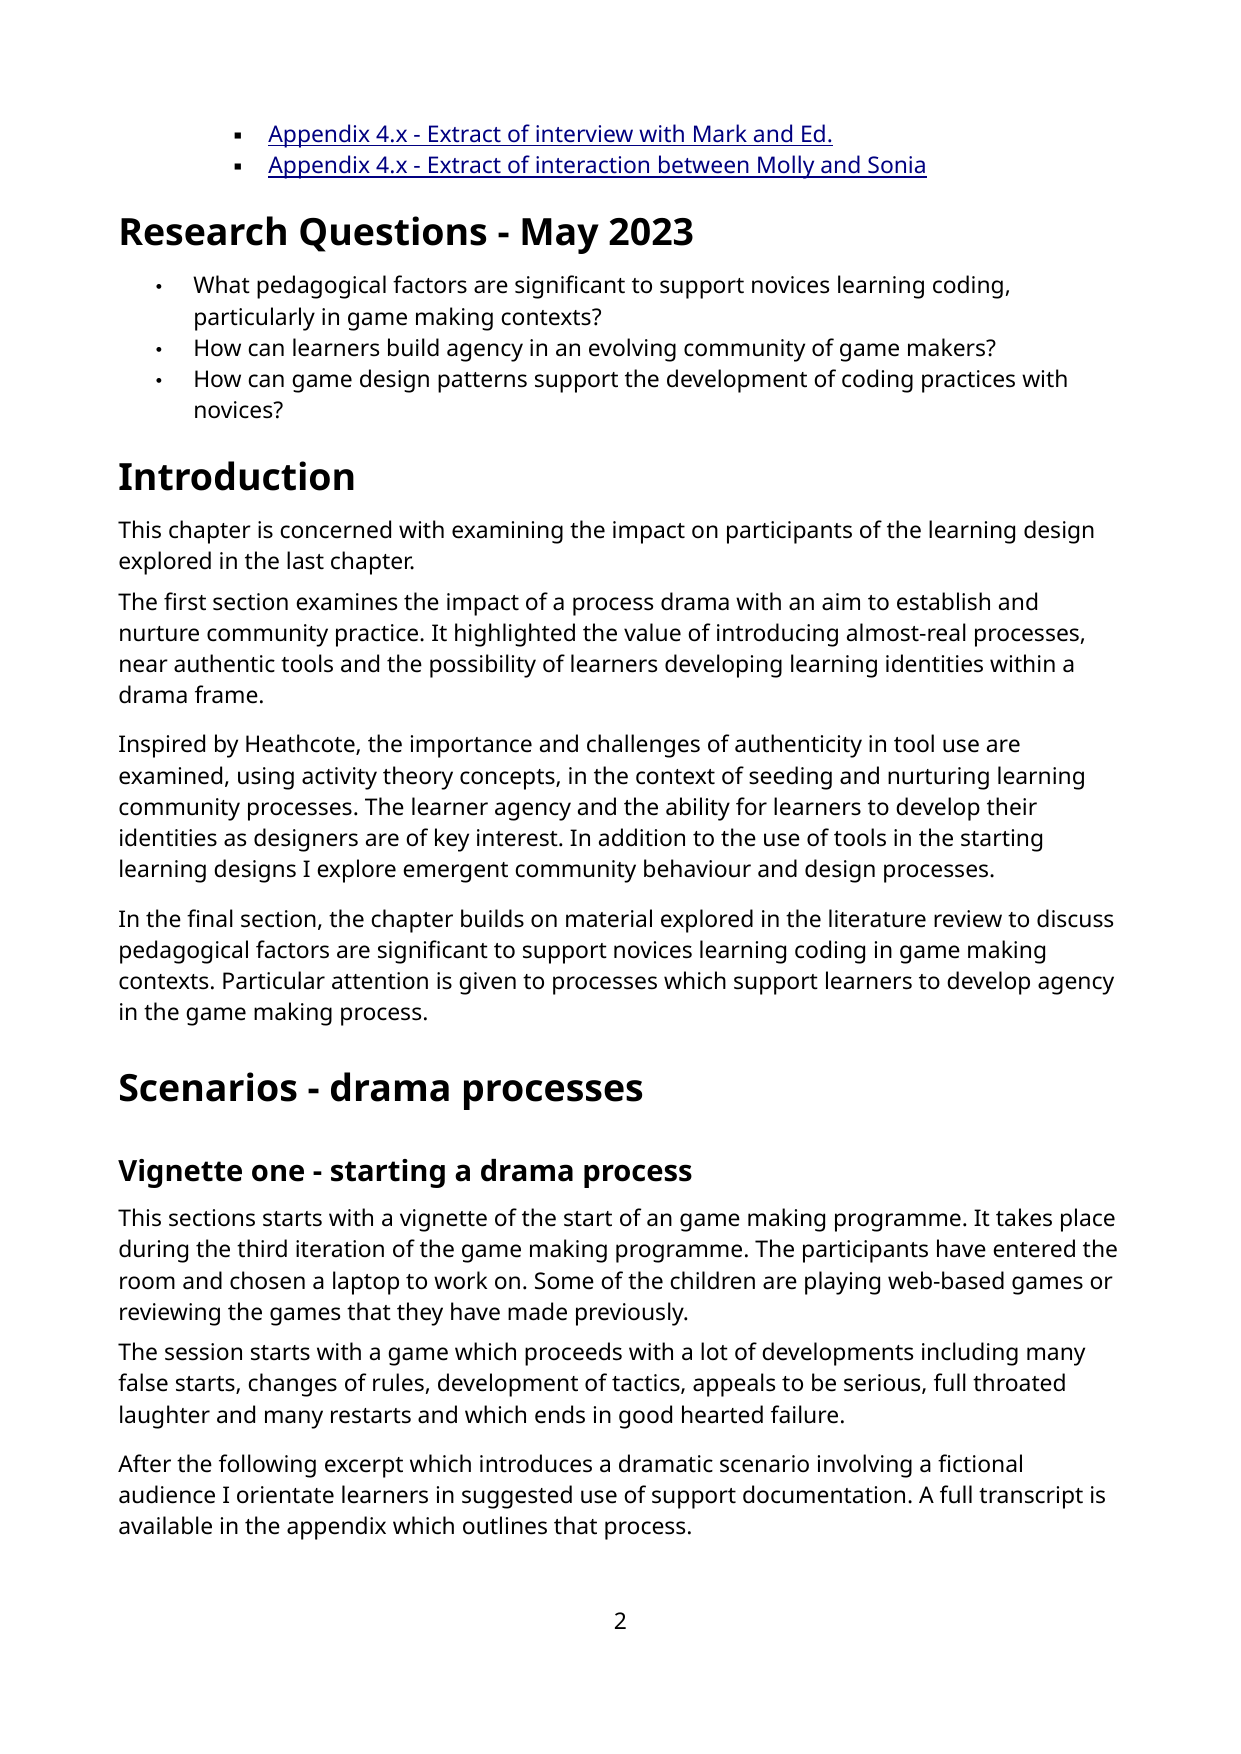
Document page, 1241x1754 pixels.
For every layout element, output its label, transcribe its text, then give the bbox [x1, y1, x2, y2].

text After the following excerpt which introduces a dramatic scenario involving a fictional audience I orientate learners in suggested use of support documentation. A full transcript is available in the appendix which outlines that process. [118, 1448, 1122, 1542]
list How can learners build agency in an evolving community of game makers? [156, 332, 1122, 363]
list Appendix 4.x - Extract of interaction between Molly and Sonia [231, 149, 1122, 181]
text In the final section, the chapter builds on material explored in the literature review to discuss pedagogical factors are significant to support novices learning coding in game making contexts. Particular attention is given to processes which support learners to develop agency in the game making process. [118, 902, 1122, 1027]
text This chapter is concerned with examining the impact on participants of the learning design explored in the last chapter. [118, 514, 1122, 576]
subtitle Research Questions - May 2023 [118, 206, 1122, 257]
text The first section examines the impact of a process drama with an aim to establish and nurture community practice. It highlighted the value of introducing almost-real processes, near authentic tools and the possibility of learners developing learning identities within a drama frame. [118, 585, 1122, 710]
text The session starts with a game which proceeds with a lot of developments including many false starts, changes of rules, development of tactics, appeals to be serious, full throated laughter and many restarts and which ends in good hearted failure. [118, 1336, 1122, 1430]
subtitle Scenarios - drama processes [118, 1061, 1122, 1112]
subtitle Vignette one - starting a drama process [118, 1150, 1122, 1190]
text This sections starts with a vignette of the start of an game making programme. It takes place during the third iteration of the game making programme. The participants have entered the room and chosen a laptop to work on. Some of the children are playing web-based games or reviewing the games that they have made previously. [118, 1202, 1122, 1327]
list How can game design patterns support the development of coding practices with novices? [156, 363, 1122, 425]
list Appendix 4.x - Extract of interview with Mark and Ed. [231, 118, 1122, 149]
subtitle Introduction [118, 450, 1122, 501]
list What pedagogical factors are significant to support novices learning coding, particularly in game making contexts? [156, 269, 1122, 332]
text Inspired by Heathcote, the importance and challenges of authenticity in tool use are examined, using activity theory concepts, in the context of seeding and nurturing learning community processes. The learner agency and the ability for learners to develop their identities as designers are of key interest. In addition to the use of tools in the starting learning designs I explore emergent community behaviour and design processes. [118, 728, 1122, 884]
